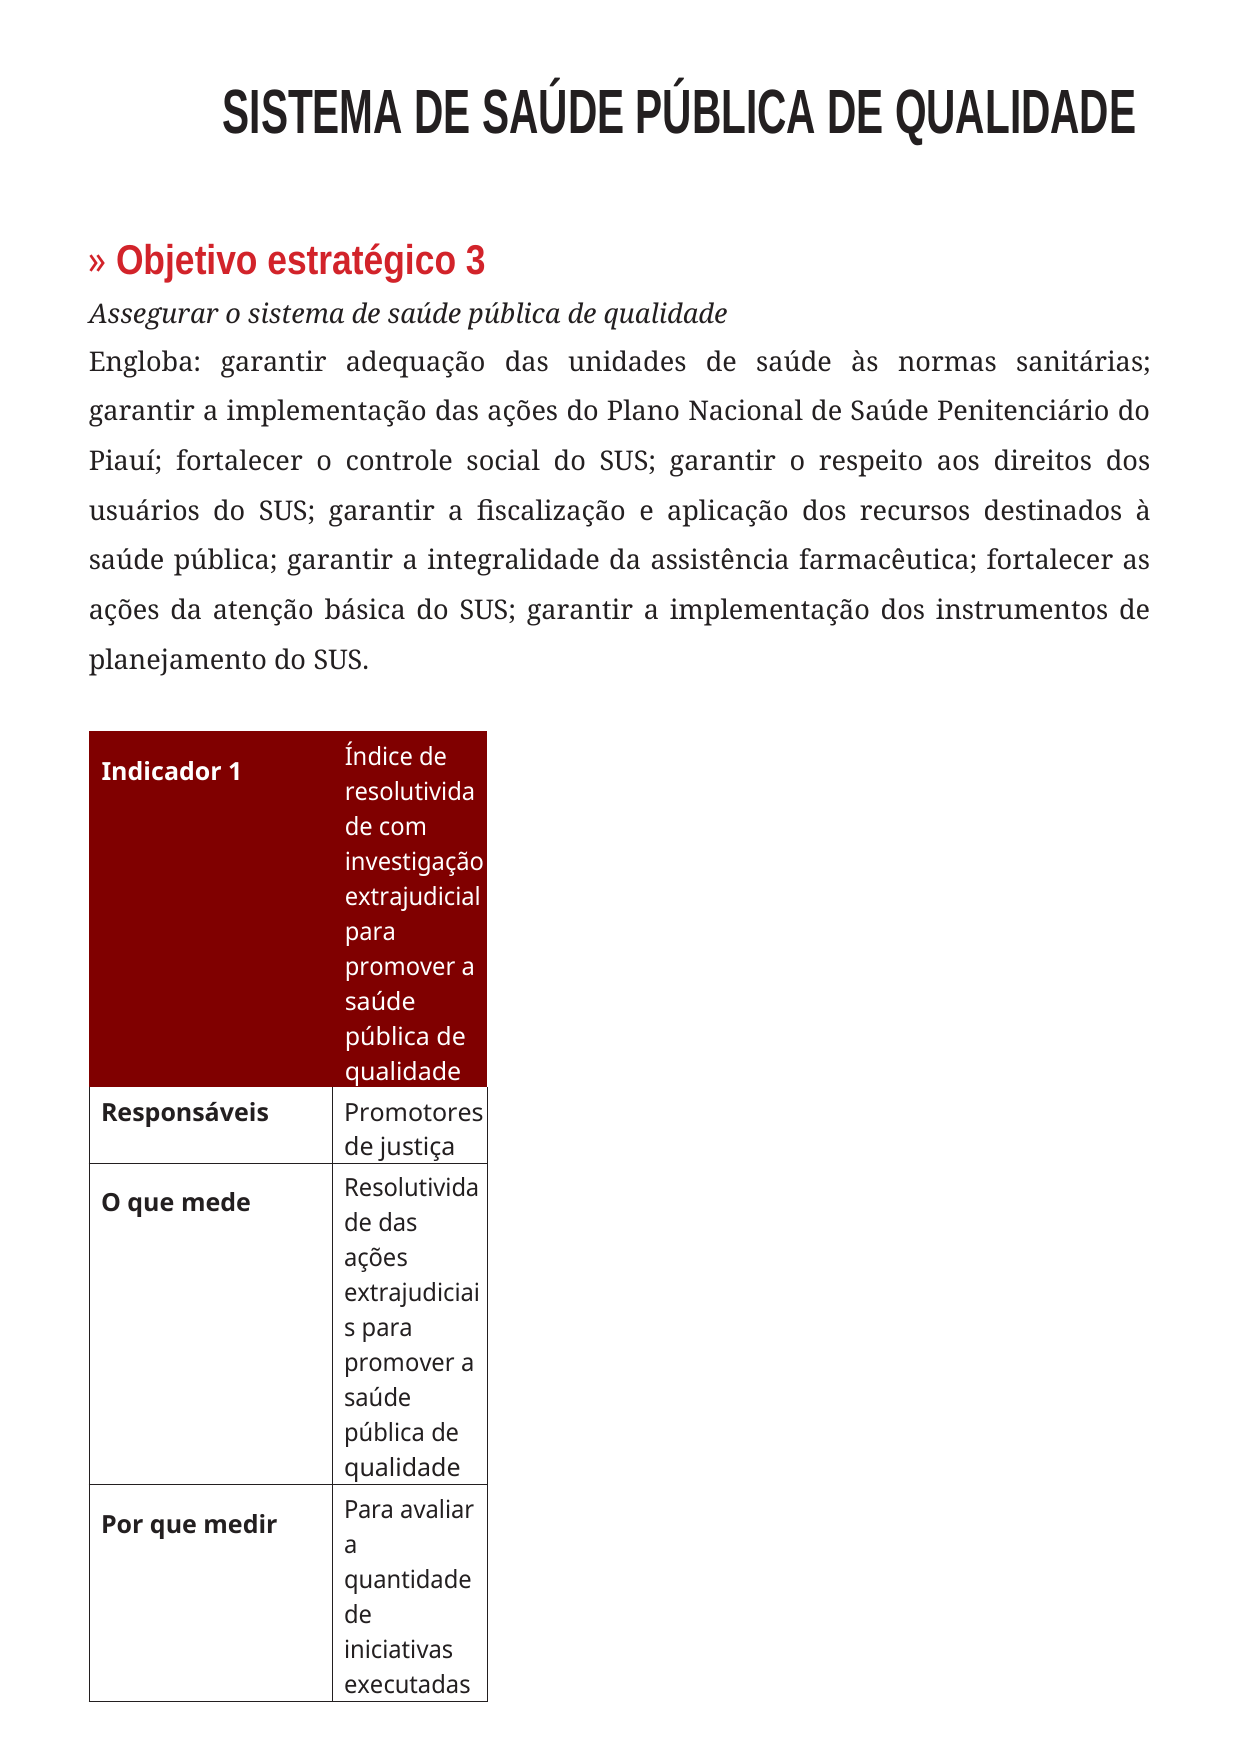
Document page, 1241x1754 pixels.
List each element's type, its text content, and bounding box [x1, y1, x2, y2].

table_header Índice de resolutividade com investigação extrajudicial para promover a saúde pública de qualidade [332, 731, 487, 1087]
table_cell O que mede [90, 1164, 332, 1484]
subtitle » Objetivo estratégico 3 [88, 230, 1240, 287]
table_cell Por que medir [90, 1485, 332, 1701]
text Engloba: garantir adequação das unidades de saúde às normas sanitárias; garantir a implementação das ações do Plano Nacional de Saúde Penitenciário do Piauí; fortalecer o controle social do SUS; garantir o respeito aos direitos dos usuários do SUS; garantir a fiscalização e aplicação dos recursos destinados à saúde pública; garantir a integralidade da assistência farmacêutica; fortalecer as ações da atenção básica do SUS; garantir a implementação dos instrumentos de planejamento do SUS. [88, 342, 1152, 677]
table_cell Resolutividade das ações extrajudiciais para promover a saúde pública de qualidade [333, 1164, 487, 1484]
table_header Indicador 1 [89, 731, 332, 1087]
text Assegurar o sistema de saúde pública de qualidade [88, 294, 1240, 331]
table_cell Para avaliar a quantidade de iniciativas executadas [333, 1485, 487, 1701]
table_cell Promotores de justiça [333, 1087, 487, 1162]
table_cell Responsáveis [90, 1087, 332, 1162]
subtitle SISTEMA DE SAÚDE PÚBLICA DE QUALIDADE [222, 75, 1240, 147]
